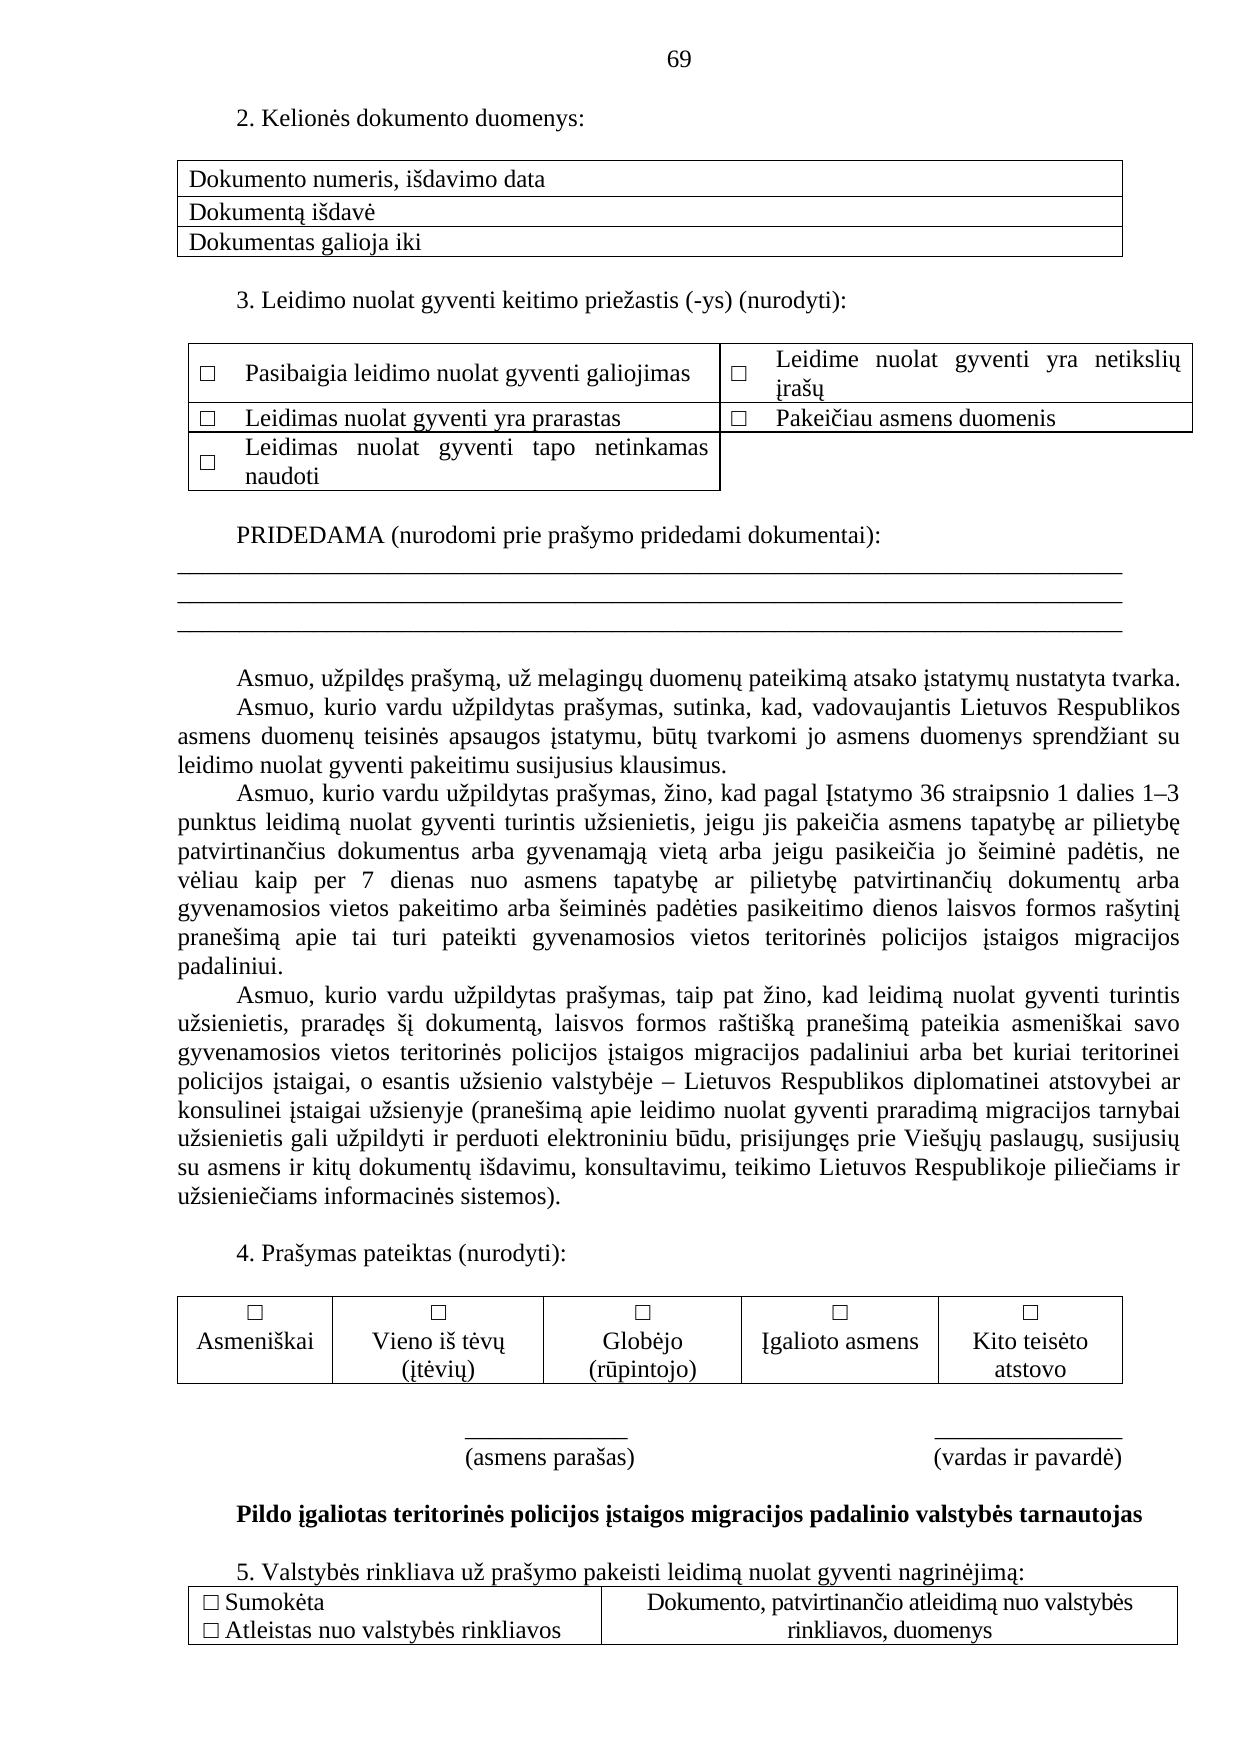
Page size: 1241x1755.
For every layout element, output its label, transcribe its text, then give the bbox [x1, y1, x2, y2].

text _ [177, 577, 1181, 606]
text Asmuo, kurio vardu užpildytas prašymas, žino, kad pagal Įstatymo 36 straipsnio 1 dalies 1–3 punktus leidimą nuolat gyventi turintis užsienietis, jeigu jis pakeičia asmens tapatybę ar pilietybę patvirtinančius dokumentus arba gyvenamąją vietą arba jeigu pasikeičia jo šeiminė padėtis, ne vėliau kaip per 7 dienas nuo asmens tapatybę ar pilietybę patvirtinančių dokumentų arba gyvenamosios vietos pakeitimo arba šeiminės padėties pasikeitimo dienos laisvos formos rašytinį pranešimą apie tai turi pateikti gyvenamosios vietos teritorinės policijos įstaigos migracijos padaliniui. [177, 778, 1181, 980]
text _ [177, 548, 1181, 577]
table_header □[] Globėjo (rūpintojo) [544, 1297, 741, 1383]
table_cell Leidimas nuolat gyventi yra prarastas [234, 403, 719, 431]
text Asmuo, užpildęs prašymą, už melagingų duomenų pateikimą atsako įstatymų nustatyta tvarka. [177, 663, 1181, 692]
table_header Dokumento, patvirtinančio atleidimą nuo valstybės rinkliavos, duomenys [602, 1587, 1177, 1644]
table_cell [721, 433, 764, 490]
table_cell Dokumentas galioja iki [178, 227, 1122, 256]
text 4. Prašymas pateiktas (nurodyti): [177, 1238, 1181, 1267]
table_header Pasibaigia leidimo nuolat gyventi galiojimas [234, 344, 719, 402]
table_cell □ [721, 403, 764, 431]
text Asmuo, kurio vardu užpildytas prašymas, sutinka, kad, vadovaujantis Lietuvos Respublikos asmens duomenų teisinės apsaugos įstatymu, būtų tvarkomi jo asmens duomenys sprendžiant su leidimo nuolat gyventi pakeitimu susijusius klausimus. [177, 692, 1181, 778]
text 2. Kelionės dokumento duomenys: [177, 103, 1181, 131]
table_cell □ [189, 403, 233, 431]
text 3. Leidimo nuolat gyventi keitimo priežastis (-ys) (nurodyti): [177, 286, 1181, 314]
table_cell Leidimas nuolat gyventi tapo netinkamas naudoti [234, 433, 719, 490]
table_header □[] Įgalioto asmens [742, 1297, 938, 1383]
text 5. Valstybės rinkliava už prašymo pakeisti leidimą nuolat gyventi nagrinėjimą: [177, 1557, 1181, 1586]
table_cell □ [189, 433, 233, 490]
table_header □ [721, 344, 764, 402]
text _ [177, 606, 1181, 635]
table_header □[] Vieno iš tėvų (įtėvių) [333, 1297, 543, 1383]
table_cell Dokumentą išdavė [178, 197, 1122, 226]
table_header □ [189, 344, 233, 402]
text _____________ _______________ [465, 1413, 1181, 1442]
table_header □[] Kito teisėto atstovo [939, 1297, 1122, 1383]
table_header □[] Asmeniškai [178, 1297, 332, 1383]
table_cell Pakeičiau asmens duomenis [764, 403, 1192, 431]
text Pildo įgaliotas teritorinės policijos įstaigos migracijos padalinio valstybės tarnautojas [177, 1499, 1181, 1528]
text PRIDEDAMA (nurodomi prie prašymo pridedami dokumentai): [177, 520, 1181, 548]
text Asmuo, kurio vardu užpildytas prašymas, taip pat žino, kad leidimą nuolat gyventi turintis užsienietis, praradęs šį dokumentą, laisvos formos raštišką pranešimą pateikia asmeniškai savo gyvenamosios vietos teritorinės policijos įstaigos migracijos padaliniui arba bet kuriai teritorinei policijos įstaigai, o esantis užsienio valstybėje – Lietuvos Respublikos diplomatinei atstovybei ar konsulinei įstaigai užsienyje (pranešimą apie leidimo nuolat gyventi praradimą migracijos tarnybai užsienietis gali užpildyti ir perduoti elektroniniu būdu, prisijungęs prie Viešųjų paslaugų, susijusių su asmens ir kitų dokumentų išdavimu, konsultavimu, teikimo Lietuvos Respublikoje piliečiams ir užsieniečiams informacinės sistemos). [177, 980, 1181, 1210]
table_header Leidime nuolat gyventi yra netikslių įrašų [764, 344, 1192, 402]
table_cell [764, 433, 1192, 490]
table_header □ Sumokėta □ Atleistas nuo valstybės rinkliavos [189, 1587, 601, 1644]
text (asmens parašas) (vardas ir pavardė) [465, 1442, 1181, 1471]
table_header Dokumento numeris, išdavimo data [178, 161, 1122, 196]
